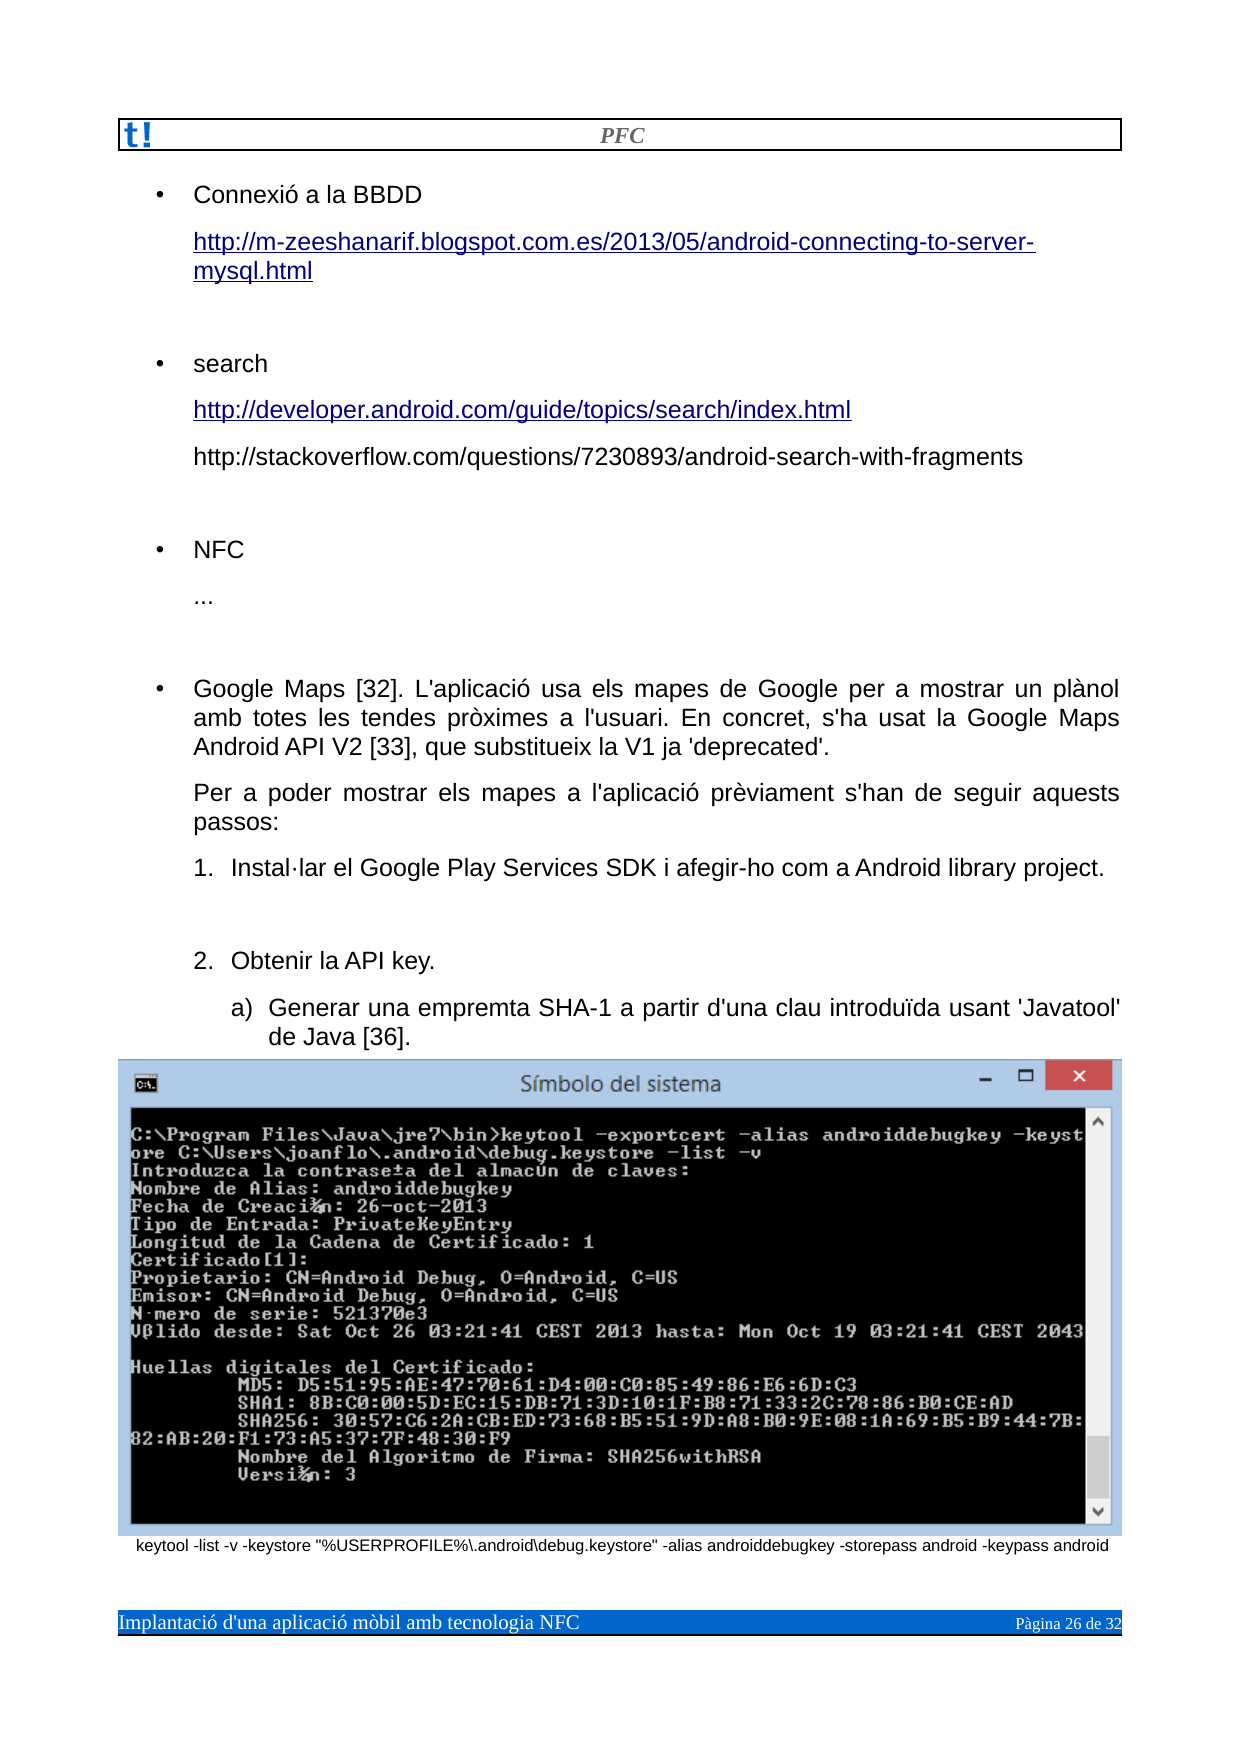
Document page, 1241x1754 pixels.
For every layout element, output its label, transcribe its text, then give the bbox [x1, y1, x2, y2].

list ... [156, 581, 1122, 610]
picture [118, 1059, 1123, 1536]
list http://stackoverflow.com/questions/7230893/android-search-with-fragments [156, 442, 1122, 471]
list Generar una empremta SHA-1 a partir d'una clau introduïda usant 'Javatool' de Java [36]. [231, 993, 1122, 1050]
list Obtenir la API key. [193, 946, 1122, 975]
list search [156, 349, 1122, 378]
text keytool -list -v -keystore "%USERPROFILE%\.android\debug.keystore" -alias androiddebugkey -storepass android -keypass android [118, 1536, 1122, 1555]
picture [123, 121, 151, 148]
list NFC [156, 535, 1122, 563]
list Per a poder mostrar els mapes a l'aplicació prèviament s'han de seguir aquests passos: [156, 778, 1122, 836]
list Connexió a la BBDD [156, 181, 1122, 209]
list Google Maps [32]. L'aplicació usa els mapes de Google per a mostrar un plànol amb totes les tendes pròximes a l'usuari. En concret, s'ha usat la Google Maps Android API V2 [33], que substitueix la V1 ja 'deprecated'. [156, 674, 1122, 761]
list http://developer.android.com/guide/topics/search/index.html [156, 395, 1122, 424]
list http://m-zeeshanarif.blogspot.com.es/2013/05/android-connecting-to-server-mysql.html [156, 227, 1122, 284]
list Instal·lar el Google Play Services SDK i afegir-ho com a Android library project. [193, 853, 1122, 882]
